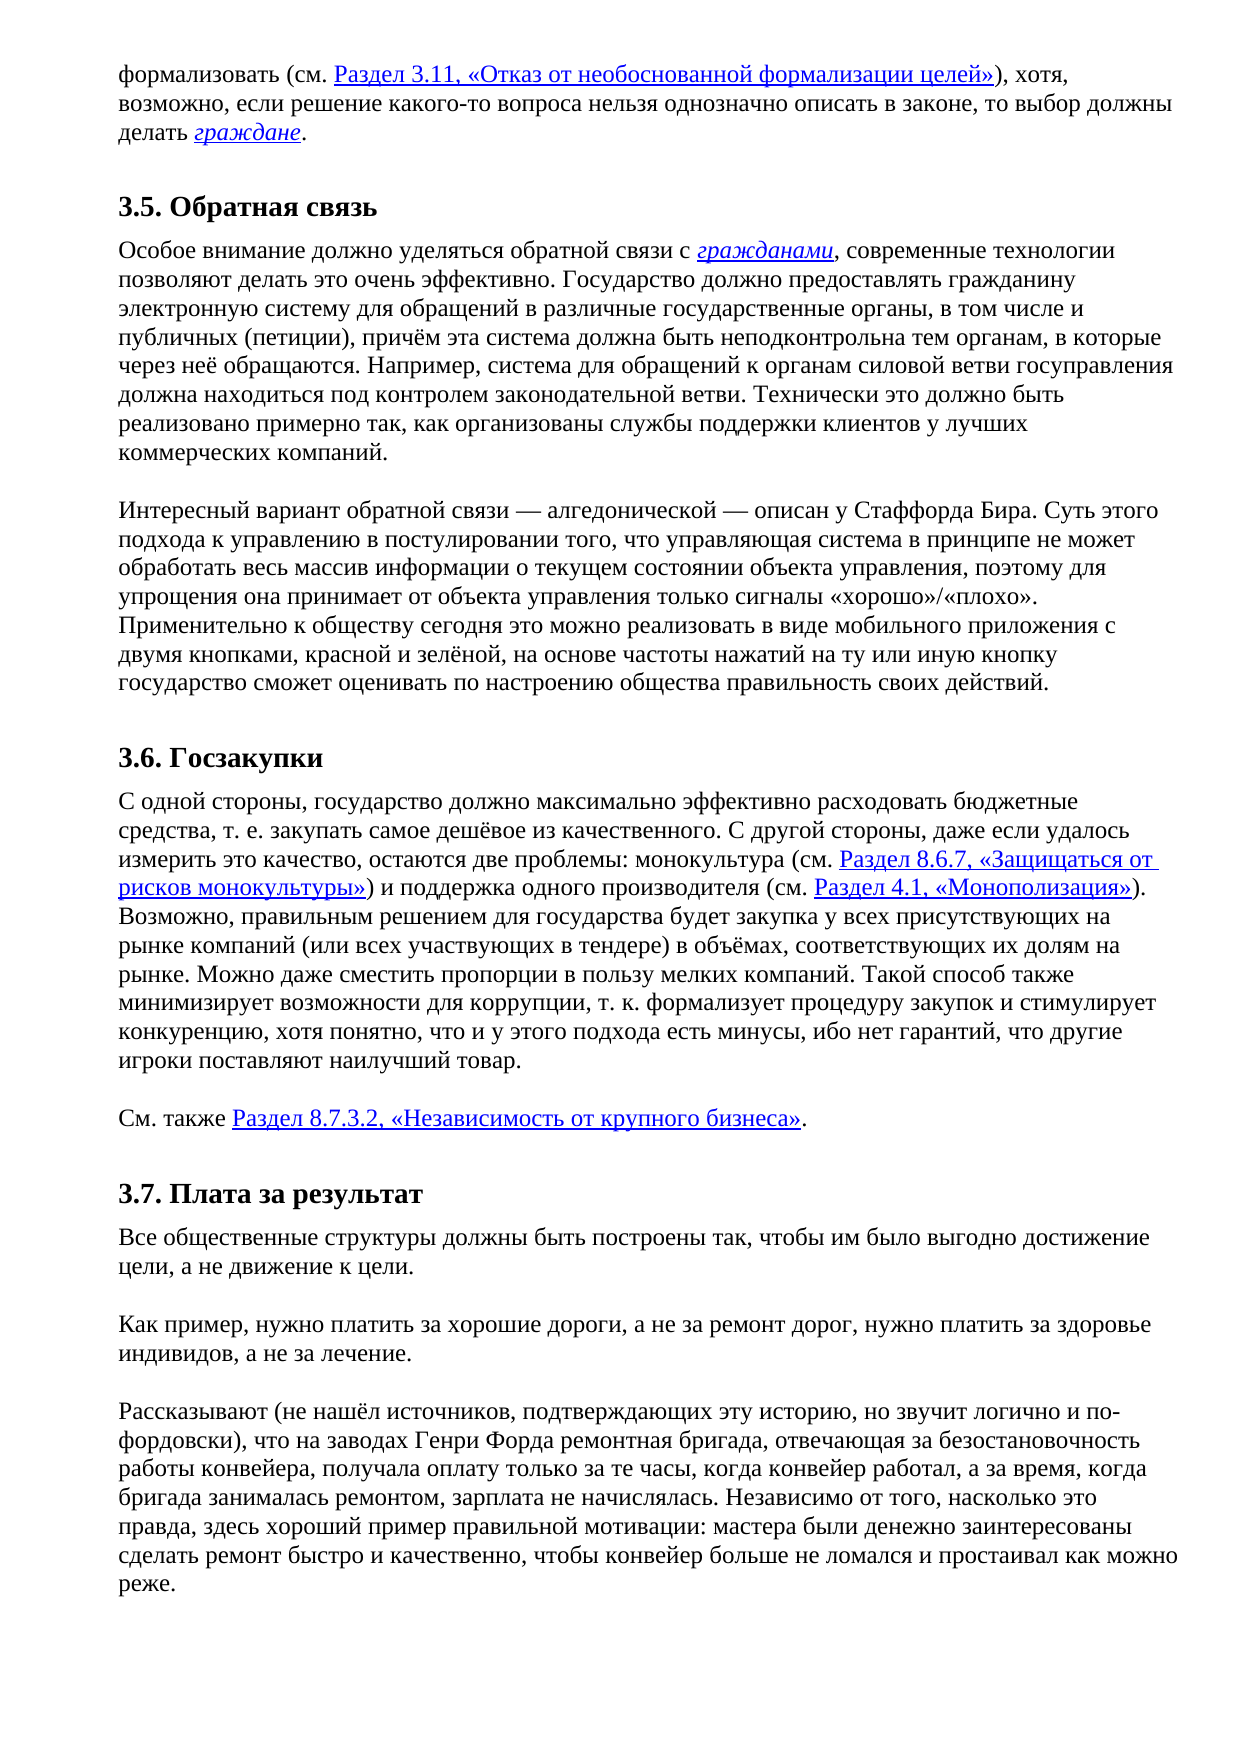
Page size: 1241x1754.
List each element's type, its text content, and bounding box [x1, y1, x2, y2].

text формализовать (см. Раздел 3.11, «Отказ от необоснованной формализации целей»), хотя, возможно, если решение какого-то вопроса нельзя однозначно описать в законе, то выбор должны делать граждане. [118, 59, 1181, 145]
text Все общественные структуры должны быть построены так, чтобы им было выгодно достижение цели, а не движение к цели. [118, 1222, 1181, 1279]
subtitle 3.7. Плата за результат [118, 1176, 1181, 1209]
text Интересный вариант обратной связи — алгедонической — описан у Стаффорда Бира. Суть этого подхода к управлению в постулировании того, что управляющая система в принципе не может обработать весь массив информации о текущем состоянии объекта управления, поэтому для упрощения она принимает от объекта управления только сигналы «хорошо»/«плохо». Применительно к обществу сегодня это можно реализовать в виде мобильного приложения с двумя кнопками, красной и зелёной, на основе частоты нажатий на ту или иную кнопку государство сможет оценивать по настроению общества правильность своих действий. [118, 495, 1181, 696]
text Особое внимание должно уделяться обратной связи с гражданами, современные технологии позволяют делать это очень эффективно. Государство должно предоставлять гражданину электронную систему для обращений в различные государственные органы, в том числе и публичных (петиции), причём эта система должна быть неподконтрольна тем органам, в которые через неё обращаются. Например, система для обращений к органам силовой ветви госуправления должна находиться под контролем законодательной ветви. Технически это должно быть реализовано примерно так, как организованы службы поддержки клиентов у лучших коммерческих компаний. [118, 235, 1181, 465]
subtitle 3.6. Госзакупки [118, 740, 1181, 774]
text См. также Раздел 8.7.3.2, «Независимость от крупного бизнеса». [118, 1103, 1181, 1132]
text С одной стороны, государство должно максимально эффективно расходовать бюджетные средства, т. е. закупать самое дешёвое из качественного. С другой стороны, даже если удалось измерить это качество, остаются две проблемы: монокультура (см. Раздел 8.6.7, «Защищаться от рисков монокультуры») и поддержка одного производителя (см. Раздел 4.1, «Монополизация»). Возможно, правильным решением для государства будет закупка у всех присутствующих на рынке компаний (или всех участвующих в тендере) в объёмах, соответствующих их долям на рынке. Можно даже сместить пропорции в пользу мелких компаний. Такой способ также минимизирует возможности для коррупции, т. к. формализует процедуру закупок и стимулирует конкуренцию, хотя понятно, что и у этого подхода есть минусы, ибо нет гарантий, что другие игроки поставляют наилучший товар. [118, 786, 1181, 1074]
text Рассказывают (не нашёл источников, подтверждающих эту историю, но звучит логично и по-фордовски), что на заводах Генри Форда ремонтная бригада, отвечающая за безостановочность работы конвейера, получала оплату только за те часы, когда конвейер работал, а за время, когда бригада занималась ремонтом, зарплата не начислялась. Независимо от того, насколько это правда, здесь хороший пример правильной мотивации: мастера были денежно заинтересованы сделать ремонт быстро и качественно, чтобы конвейер больше не ломался и простаивал как можно реже. [118, 1396, 1181, 1597]
text Как пример, нужно платить за хорошие дороги, а не за ремонт дорог, нужно платить за здоровье индивидов, а не за лечение. [118, 1309, 1181, 1367]
subtitle 3.5. Обратная связь [118, 189, 1181, 223]
